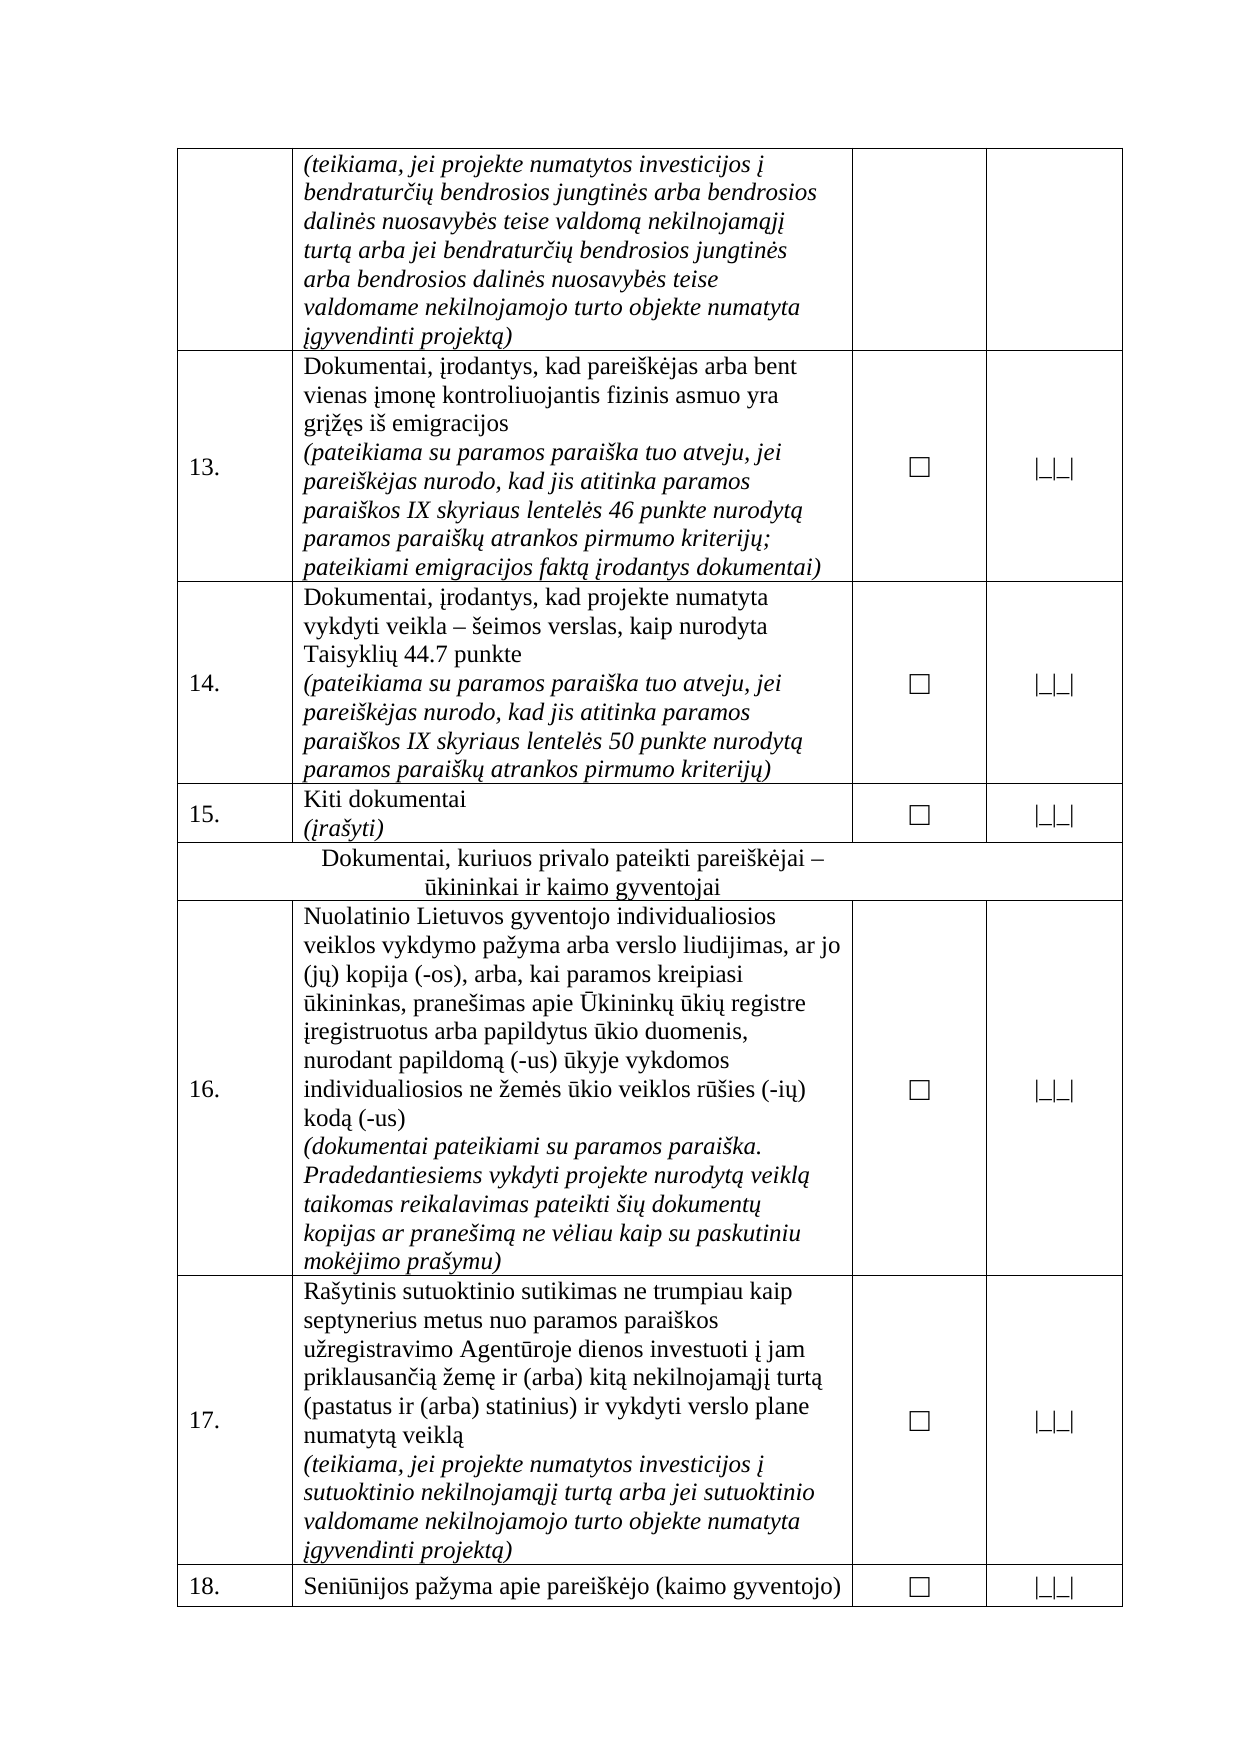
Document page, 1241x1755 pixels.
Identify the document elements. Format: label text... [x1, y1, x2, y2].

table_cell 14. [178, 582, 292, 783]
table_cell □ [853, 901, 986, 1275]
table_cell Kiti dokumentai (įrašyti) [293, 784, 852, 842]
table_cell □ [853, 1565, 986, 1606]
table_cell 16. [178, 901, 292, 1275]
table_cell □ [853, 351, 986, 581]
table_cell □ [853, 582, 986, 783]
table_cell (teikiama, jei projekte numatytos investicijos į bendraturčių bendrosios jungtinės arba bendrosios dalinės nuosavybės teise valdomą nekilnojamąjį turtą arba jei bendraturčių bendrosios jungtinės arba bendrosios dalinės nuosavybės teise valdomame nekilnojamojo turto objekte numatyta įgyvendinti projektą) [293, 149, 852, 350]
table_cell [853, 843, 986, 900]
table_cell |_|_| [987, 901, 1122, 1275]
table_cell |_|_| [987, 351, 1122, 581]
table_cell Dokumentai, kuriuos privalo pateikti pareiškėjai – ūkininkai ir kaimo gyventojai [292, 843, 853, 900]
table_cell |_|_| [987, 1276, 1122, 1564]
table_cell 13. [178, 351, 292, 581]
table_cell 17. [178, 1276, 292, 1564]
table_cell □ [853, 1276, 986, 1564]
table_cell [178, 149, 292, 350]
table_cell Seniūnijos pažyma apie pareiškėjo (kaimo gyventojo) [293, 1565, 852, 1606]
table_cell Dokumentai, įrodantys, kad pareiškėjas arba bent vienas įmonę kontroliuojantis fizinis asmuo yra grįžęs iš emigracijos (pateikiama su paramos paraiška tuo atveju, jei pareiškėjas nurodo, kad jis atitinka paramos paraiškos IX skyriaus lentelės 46 punkte nurodytą paramos paraiškų atrankos pirmumo kriterijų; pateikiami emigracijos faktą įrodantys dokumentai) [293, 351, 852, 581]
table_cell |_|_| [987, 1565, 1122, 1606]
table_cell [853, 149, 986, 350]
table_cell |_|_| [987, 784, 1122, 842]
table_cell □ [853, 784, 986, 842]
table_cell Nuolatinio Lietuvos gyventojo individualiosios veiklos vykdymo pažyma arba verslo liudijimas, ar jo (jų) kopija (-os), arba, kai paramos kreipiasi ūkininkas, pranešimas apie Ūkininkų ūkių registre įregistruotus arba papildytus ūkio duomenis, nurodant papildomą (-us) ūkyje vykdomos individualiosios ne žemės ūkio veiklos rūšies (-ių) kodą (-us) (dokumentai pateikiami su paramos paraiška. Pradedantiesiems vykdyti projekte nurodytą veiklą taikomas reikalavimas pateikti šių dokumentų kopijas ar pranešimą ne vėliau kaip su paskutiniu mokėjimo prašymu) [293, 901, 852, 1275]
table_cell 15. [178, 784, 292, 842]
table_cell [986, 843, 1122, 900]
table_cell 18. [178, 1565, 292, 1606]
table_cell |_|_| [987, 582, 1122, 783]
table_cell Dokumentai, įrodantys, kad projekte numatyta vykdyti veikla – šeimos verslas, kaip nurodyta Taisyklių 44.7 punkte (pateikiama su paramos paraiška tuo atveju, jei pareiškėjas nurodo, kad jis atitinka paramos paraiškos IX skyriaus lentelės 50 punkte nurodytą paramos paraiškų atrankos pirmumo kriterijų) [293, 582, 852, 783]
table_cell [178, 843, 292, 900]
table_cell [987, 149, 1122, 350]
table_cell Rašytinis sutuoktinio sutikimas ne trumpiau kaip septynerius metus nuo paramos paraiškos užregistravimo Agentūroje dienos investuoti į jam priklausančią žemę ir (arba) kitą nekilnojamąjį turtą (pastatus ir (arba) statinius) ir vykdyti verslo plane numatytą veiklą (teikiama, jei projekte numatytos investicijos į sutuoktinio nekilnojamąjį turtą arba jei sutuoktinio valdomame nekilnojamojo turto objekte numatyta įgyvendinti projektą) [293, 1276, 852, 1564]
